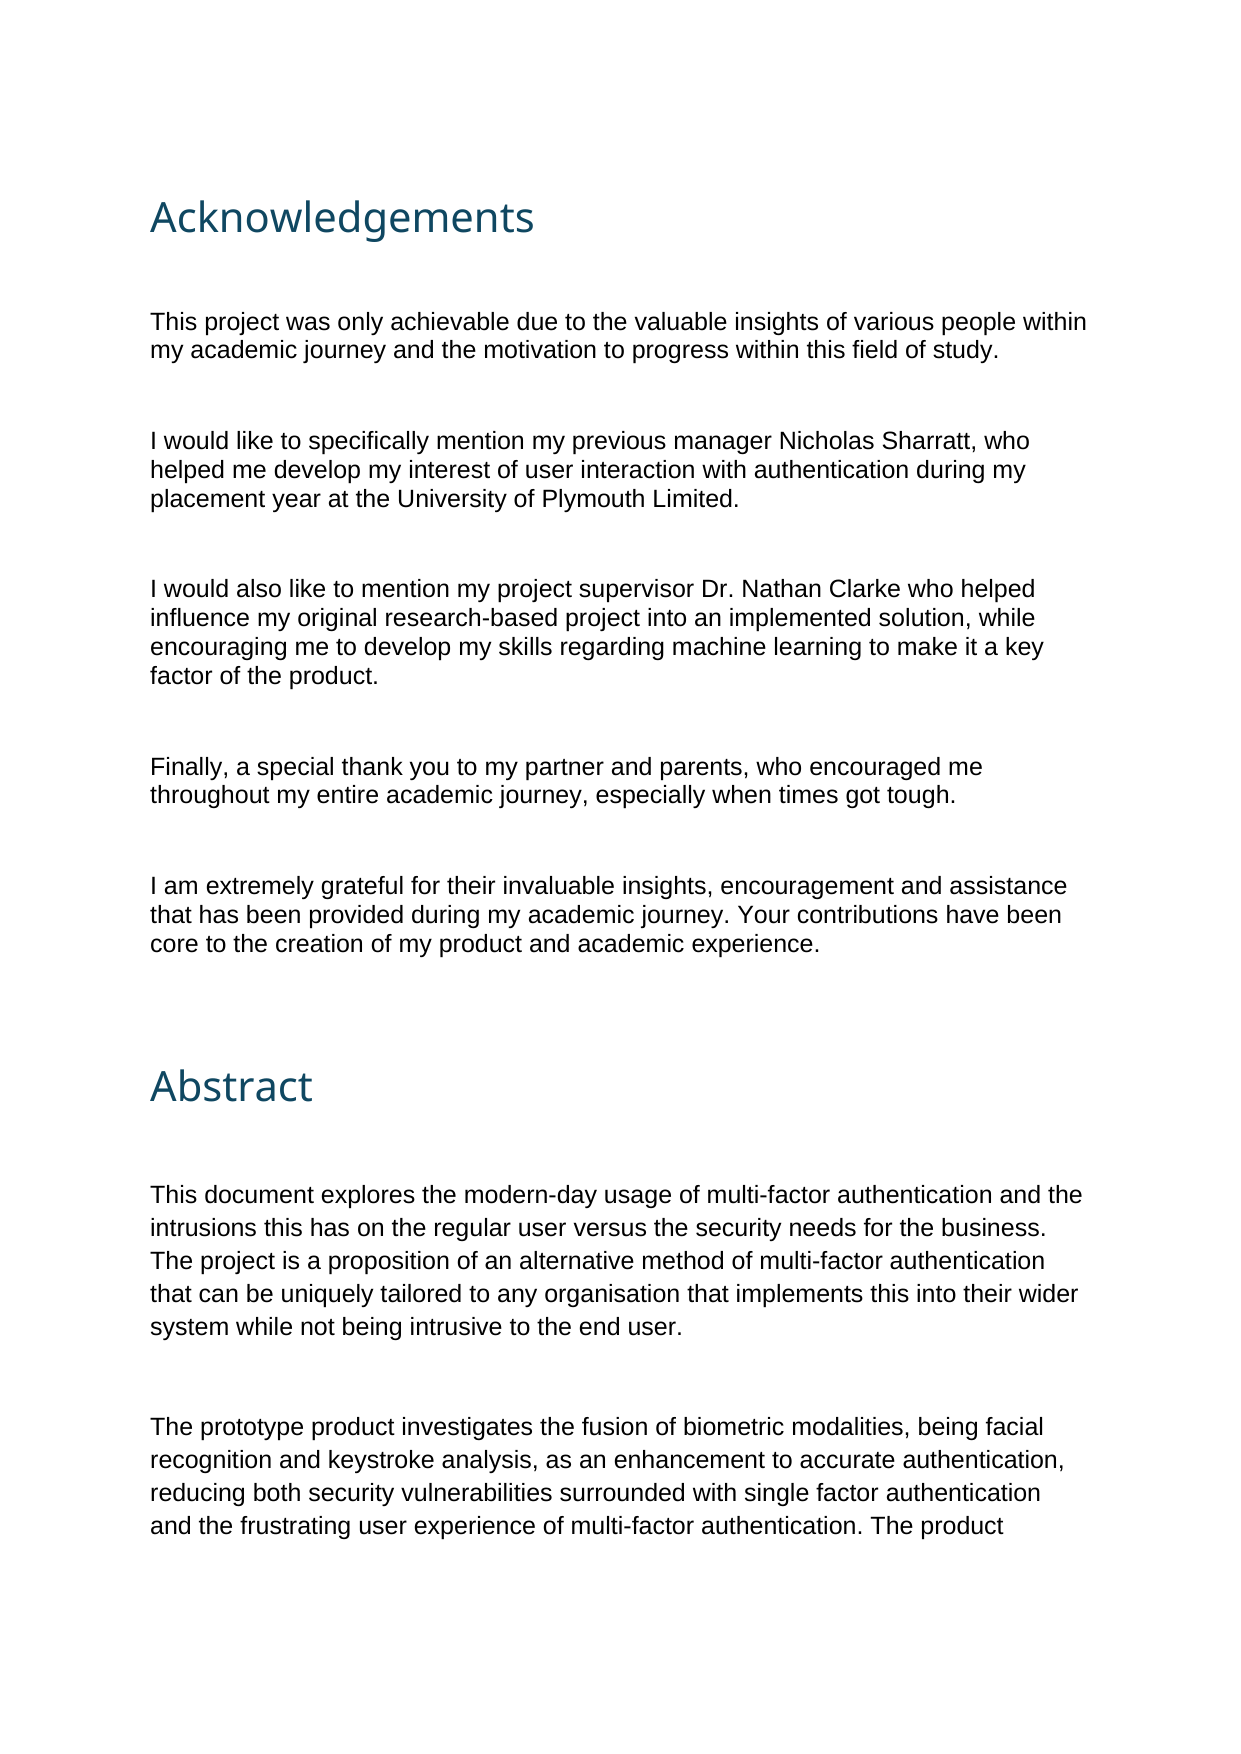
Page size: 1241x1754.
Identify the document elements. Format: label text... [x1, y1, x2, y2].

subtitle Abstract [150, 1057, 1090, 1114]
text I am extremely grateful for their invaluable insights, encouragement and assistance that has been provided during my academic journey. Your contributions have been core to the creation of my product and academic experience. [150, 871, 1090, 957]
text The prototype product investigates the fusion of biometric modalities, being facial recognition and keystroke analysis, as an enhancement to accurate authentication, reducing both security vulnerabilities surrounded with single factor authentication and the frustrating user experience of multi-factor authentication. The product [150, 1412, 1090, 1539]
text This project was only achievable due to the valuable insights of various people within my academic journey and the motivation to progress within this field of study. [150, 306, 1090, 364]
text This document explores the modern-day usage of multi-factor authentication and the intrusions this has on the regular user versus the security needs for the business. The project is a proposition of an alternative method of multi-factor authentication that can be uniquely tailored to any organisation that implements this into their wider system while not being intrusive to the end user. [150, 1180, 1090, 1341]
text I would like to specifically mention my previous manager Nicholas Sharratt, who helped me develop my interest of user interaction with authentication during my placement year at the University of Plymouth Limited. [150, 426, 1090, 512]
text I would also like to mention my project supervisor Dr. Nathan Clarke who helped influence my original research-based project into an implemented solution, while encouraging me to develop my skills regarding machine learning to make it a key factor of the product. [150, 574, 1090, 689]
text Finally, a special thank you to my partner and parents, who encouraged me throughout my entire academic journey, especially when times got tough. [150, 751, 1090, 809]
subtitle Acknowledgements [150, 187, 1090, 244]
